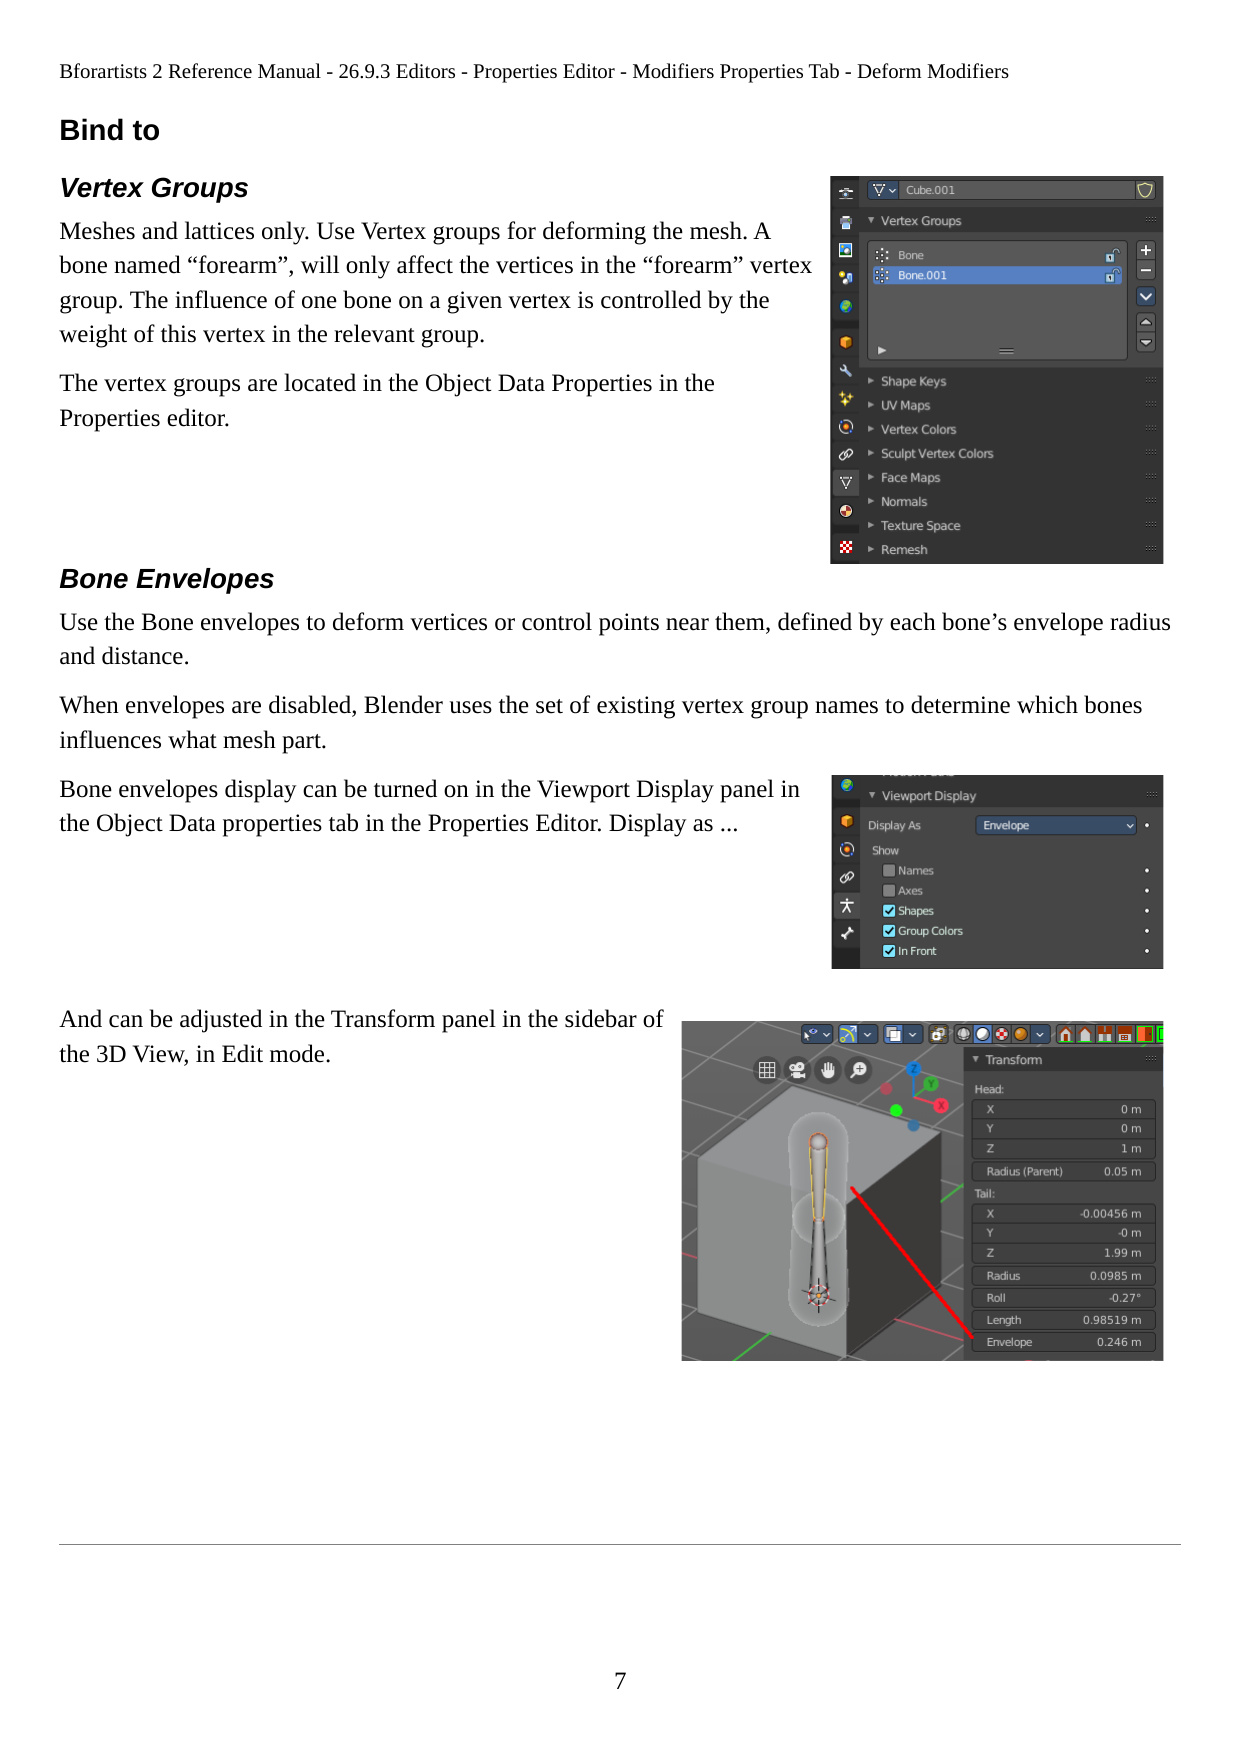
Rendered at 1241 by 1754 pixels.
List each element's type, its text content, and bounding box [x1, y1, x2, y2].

picture [831, 775, 1164, 969]
subtitle Vertex Groups [59, 171, 1181, 203]
picture [830, 176, 1164, 564]
text Use the Bone envelopes to deform vertices or control points near them, defined by each bone’s envelope radius and distance. [59, 607, 1181, 670]
subtitle Bind to [59, 113, 1181, 146]
text When envelopes are disabled, Blender uses the set of existing vertex group names to determine which bones influences what mesh part. [59, 690, 1181, 753]
text And can be adjusted in the Transform panel in the sidebar of the 3D View, in Edit mode. [59, 1004, 1181, 1068]
text Meshes and lattices only. Use Vertex groups for deforming the mesh. A bone named “forearm”, will only affect the vertices in the “forearm” vertex group. The influence of one bone on a given vertex is controlled by the weight of this vertex in the relevant group. [59, 216, 830, 348]
text The vertex groups are located in the Object Data Properties in the Properties editor. [59, 368, 830, 431]
text Bone envelopes display can be turned on in the Viewport Display panel in the Object Data properties tab in the Properties Editor. Display as ... [59, 774, 1181, 837]
subtitle Bone Envelopes [59, 562, 1181, 594]
picture [681, 1021, 1164, 1361]
